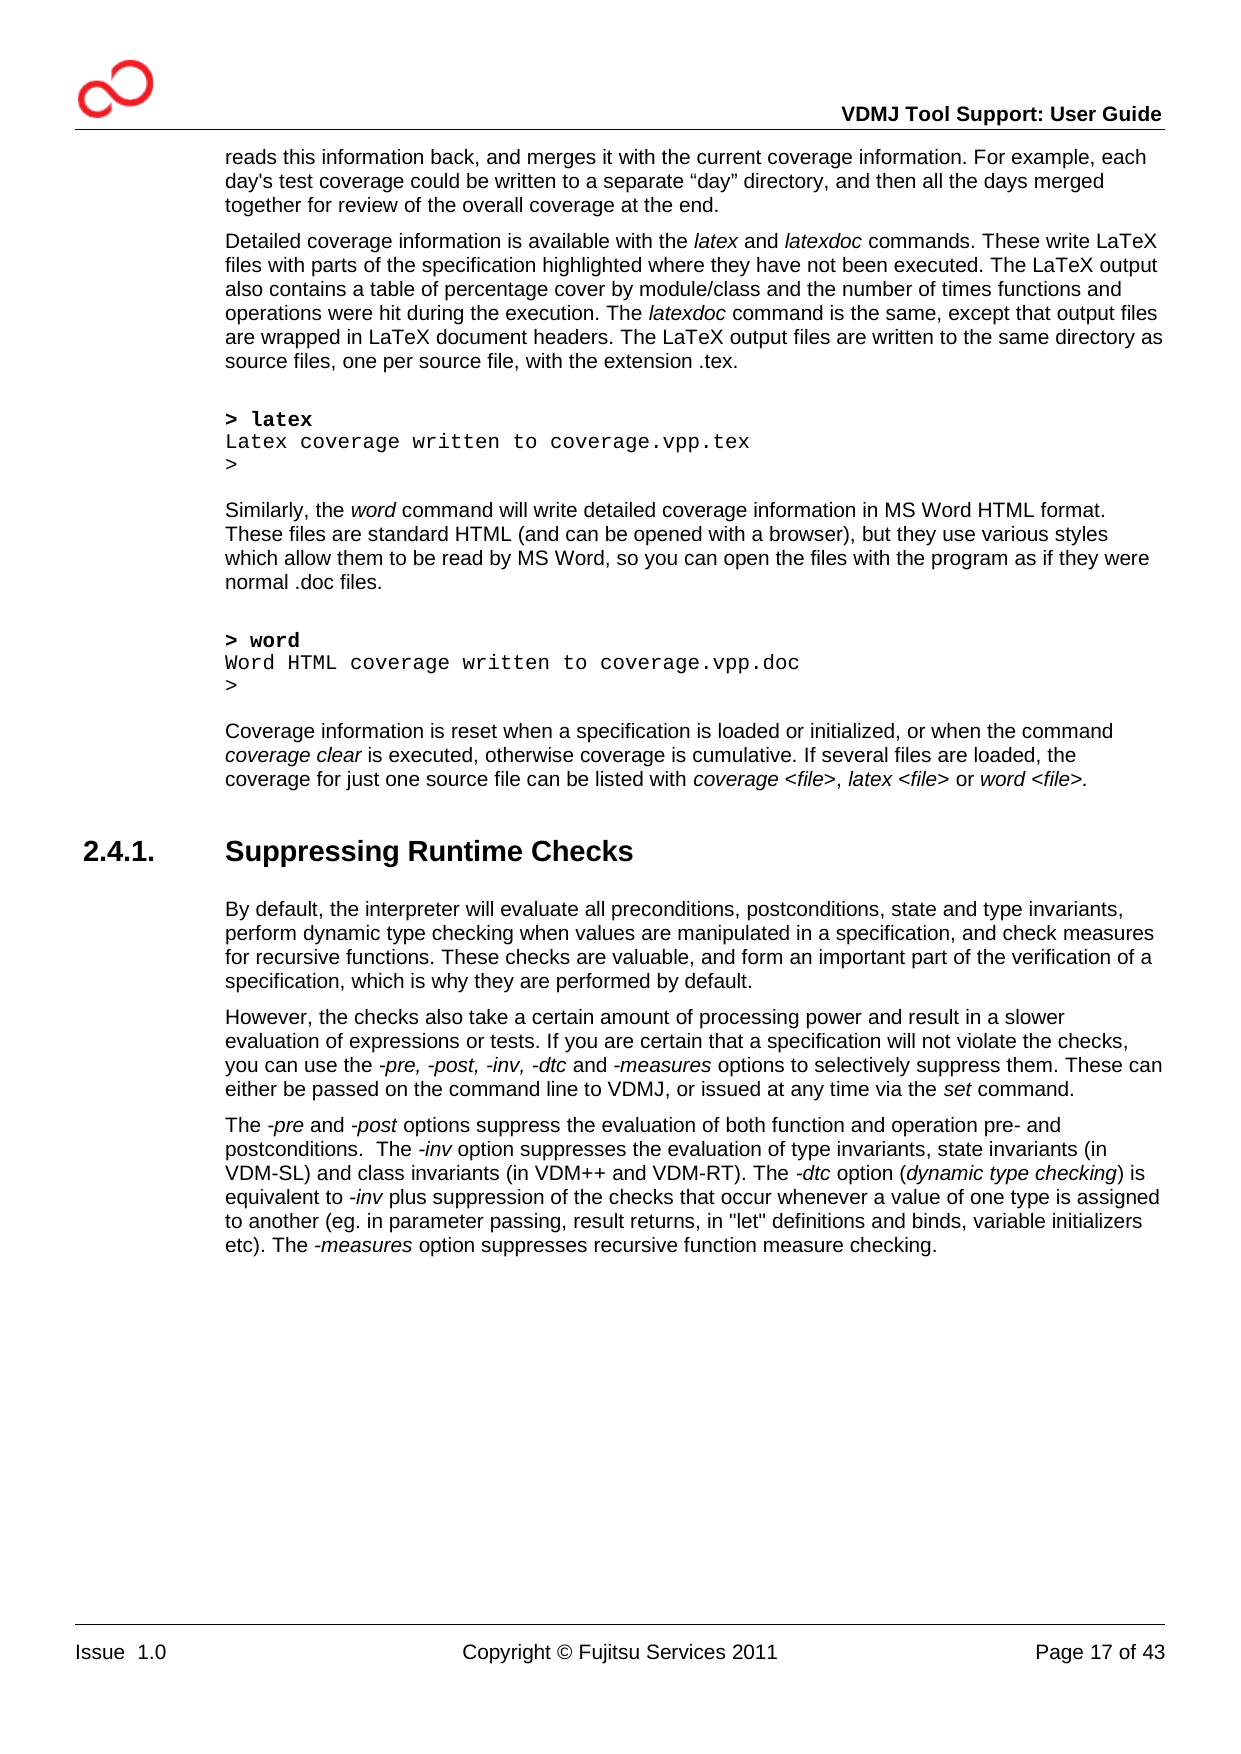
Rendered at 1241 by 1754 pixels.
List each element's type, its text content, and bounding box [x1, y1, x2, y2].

text Coverage information is reset when a specification is loaded or initialized, or when the command coverage clear is executed, otherwise coverage is cumulative. If several files are loaded, the coverage for just one source file can be listed with coverage <file>, latex <file> or word <file>. [225, 719, 1165, 791]
text > word [225, 629, 1165, 652]
text > [225, 453, 1165, 476]
text Latex coverage written to coverage.vpp.tex [225, 431, 1165, 453]
text Detailed coverage information is available with the latex and latexdoc commands. These write LaTeX files with parts of the specification highlighted where they have not been executed. The LaTeX output also contains a table of percentage cover by module/class and the number of times functions and operations were hit during the execution. The latexdoc command is the same, except that output files are wrapped in LaTeX document headers. The LaTeX output files are written to the same directory as source files, one per source file, with the extension .tex. [225, 229, 1165, 373]
text reads this information back, and merges it with the current coverage information. For example, each day's test coverage could be written to a separate “day” directory, and then all the days merged together for review of the overall coverage at the end. [225, 145, 1165, 217]
picture [78, 52, 153, 128]
text Similarly, the word command will write detailed coverage information in MS Word HTML format. These files are standard HTML (and can be opened with a browser), but they use various styles which allow them to be read by MS Word, so you can open the files with the program as if they were normal .doc files. [225, 498, 1165, 594]
text However, the checks also take a certain amount of processing power and result in a slower evaluation of expressions or tests. If you are certain that a specification will not violate the checks, you can use the -pre, -post, -inv, -dtc and -measures options to selectively suppress them. These can either be passed on the command line to VDMJ, or issued at any time via the set command. [225, 1005, 1165, 1101]
text > latex [225, 408, 1165, 431]
text > [225, 674, 1165, 697]
text The -pre and -post options suppress the evaluation of both function and operation pre- and postconditions. The -inv option suppresses the evaluation of type invariants, state invariants (in VDM-SL) and class invariants (in VDM++ and VDM-RT). The -dtc option (dynamic type checking) is equivalent to -inv plus suppression of the checks that occur whenever a value of one type is assigned to another (eg. in parameter passing, result returns, in "let" definitions and binds, variable initializers etc). The -measures option suppresses recursive function measure checking. [225, 1114, 1165, 1257]
text Word HTML coverage written to coverage.vpp.doc [225, 652, 1165, 674]
text By default, the interpreter will evaluate all preconditions, postconditions, state and type invariants, perform dynamic type checking when values are manipulated in a specification, and check measures for recursive functions. These checks are valuable, and form an important part of the verification of a specification, which is why they are performed by default. [225, 897, 1165, 993]
subtitle Suppressing Runtime Checks [75, 833, 1165, 867]
